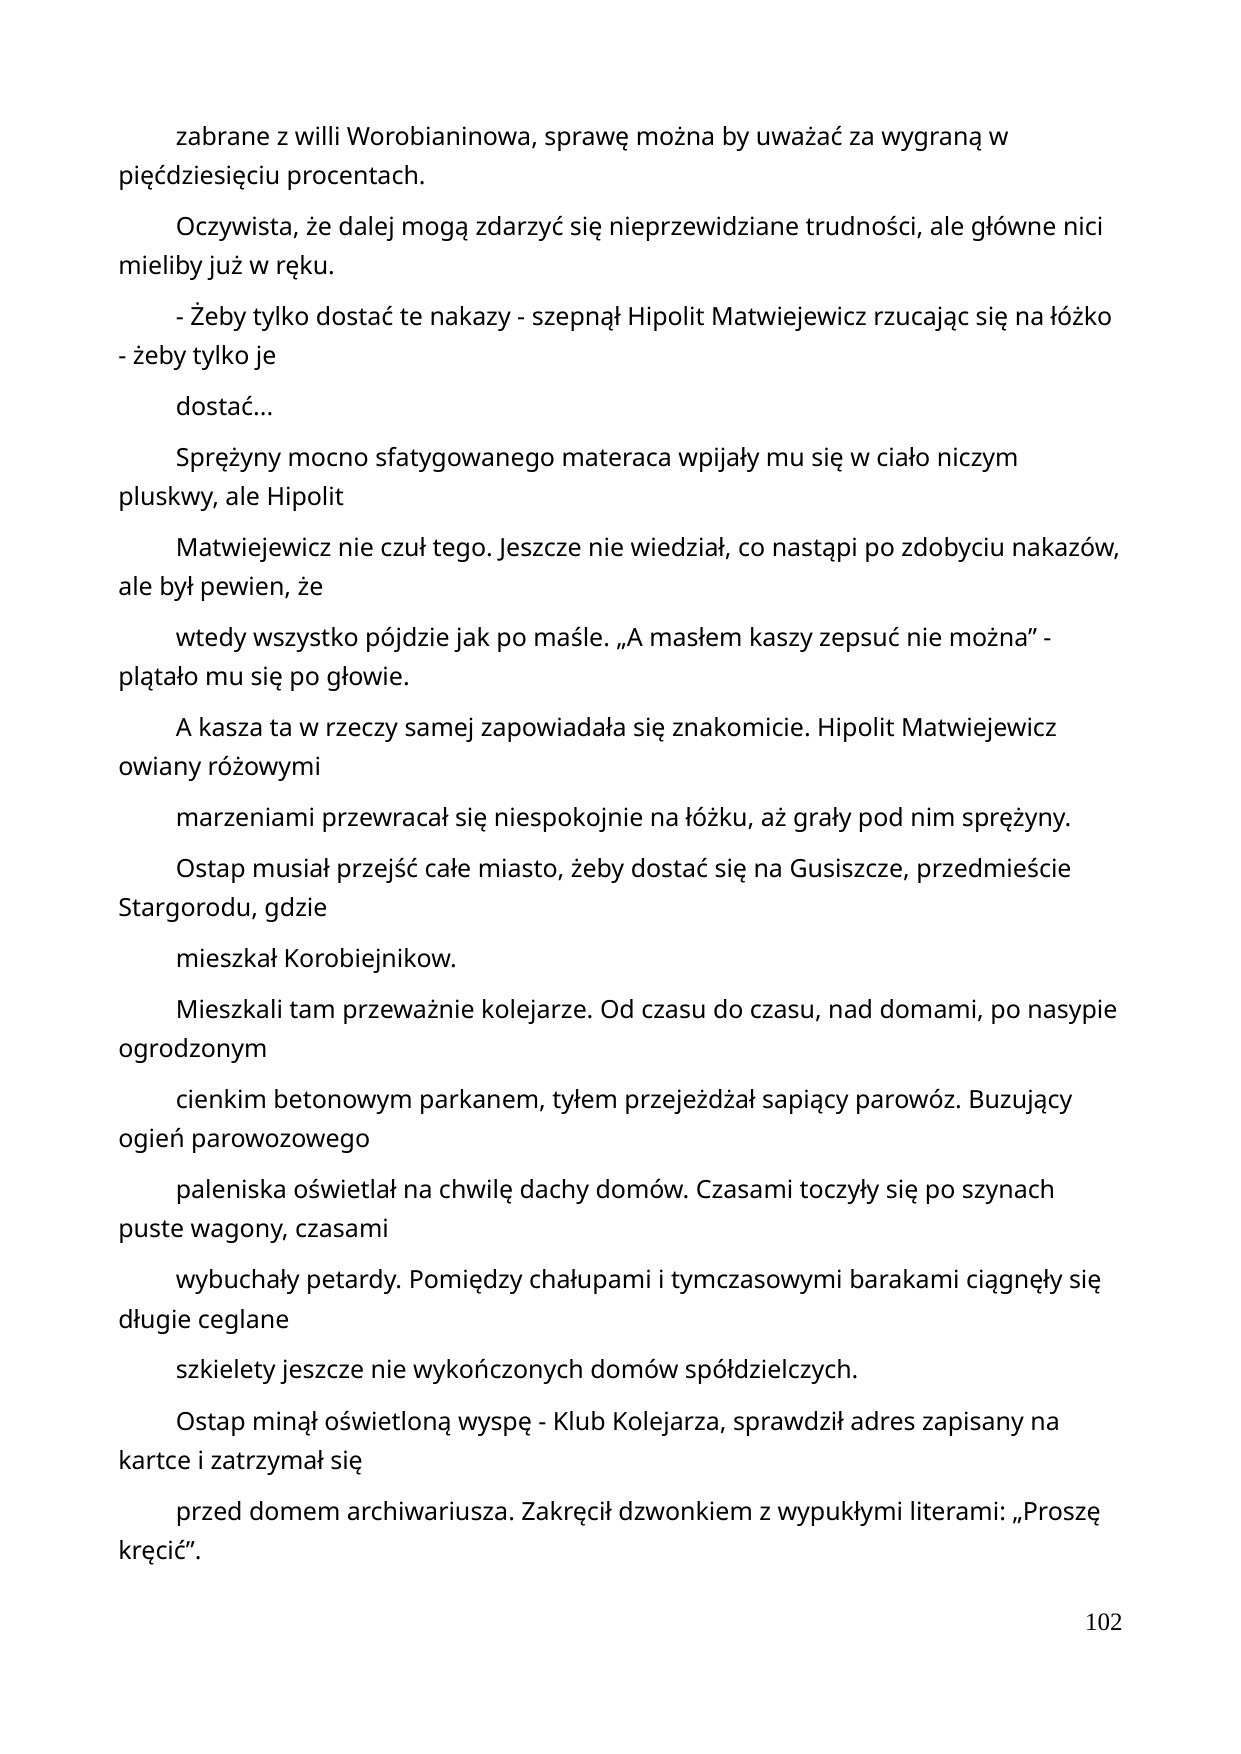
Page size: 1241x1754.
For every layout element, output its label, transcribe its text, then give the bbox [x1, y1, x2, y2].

text Ostap minął oświetloną wyspę - Klub Kolejarza, sprawdził adres zapisany na kartce i zatrzymał się [118, 1403, 1122, 1476]
text przed domem archiwariusza. Zakręcił dzwonkiem z wypukłymi literami: „Proszę kręcić”. [118, 1493, 1122, 1566]
text - Żeby tylko dostać te nakazy - szepnął Hipolit Matwiejewicz rzucając się na łóżko - żeby tylko je [118, 298, 1122, 372]
text dostać... [118, 388, 1122, 422]
text zabrane z willi Worobianinowa, sprawę można by uważać za wygraną w pięćdziesięciu procentach. [118, 118, 1122, 191]
text wtedy wszystko pójdzie jak po maśle. „A masłem kaszy zepsuć nie można” - plątało mu się po głowie. [118, 619, 1122, 693]
text Ostap musiał przejść całe miasto, żeby dostać się na Gusiszcze, przedmieście Stargorodu, gdzie [118, 851, 1122, 924]
text mieszkał Korobiejnikow. [118, 941, 1122, 975]
text Mieszkali tam przeważnie kolejarze. Od czasu do czasu, nad domami, po nasypie ogrodzonym [118, 992, 1122, 1065]
text cienkim betonowym parkanem, tyłem przejeżdżał sapiący parowóz. Buzujący ogień parowozowego [118, 1082, 1122, 1155]
text Oczywista, że dalej mogą zdarzyć się nieprzewidziane trudności, ale główne nici mieliby już w ręku. [118, 208, 1122, 281]
text paleniska oświetlał na chwilę dachy domów. Czasami toczyły się po szynach puste wagony, czasami [118, 1172, 1122, 1245]
text Matwiejewicz nie czuł tego. Jeszcze nie wiedział, co nastąpi po zdobyciu nakazów, ale był pewien, że [118, 529, 1122, 603]
text A kasza ta w rzeczy samej zapowiadała się znakomicie. Hipolit Matwiejewicz owiany różowymi [118, 710, 1122, 783]
text marzeniami przewracał się niespokojnie na łóżku, aż grały pod nim sprężyny. [118, 800, 1122, 834]
text Sprężyny mocno sfatygowanego materaca wpijały mu się w ciało niczym pluskwy, ale Hipolit [118, 439, 1122, 513]
text szkielety jeszcze nie wykończonych domów spółdzielczych. [118, 1352, 1122, 1386]
text wybuchały petardy. Pomiędzy chałupami i tymczasowymi barakami ciągnęły się długie ceglane [118, 1262, 1122, 1335]
